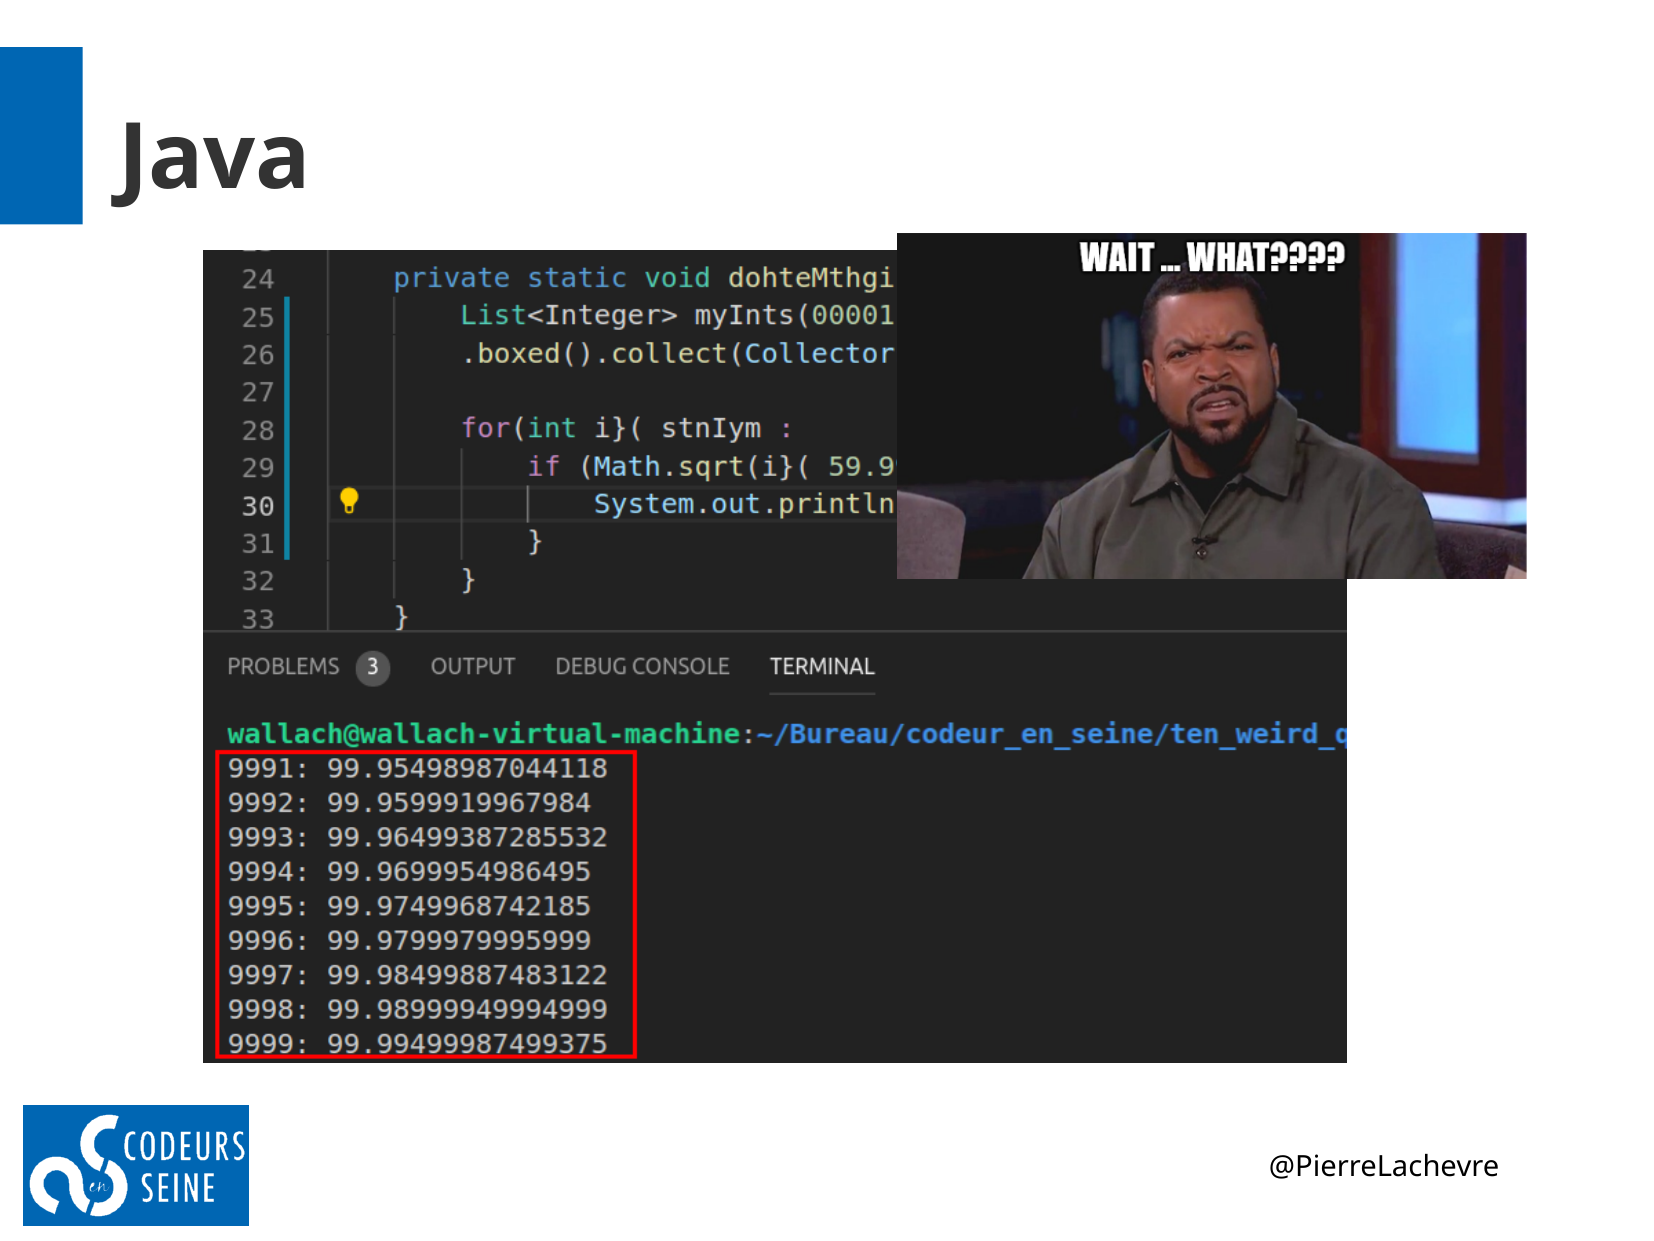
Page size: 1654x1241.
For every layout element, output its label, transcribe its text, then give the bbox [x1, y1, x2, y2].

picture [23, 1105, 249, 1226]
picture [203, 232, 1528, 1063]
title Java [118, 49, 1571, 257]
